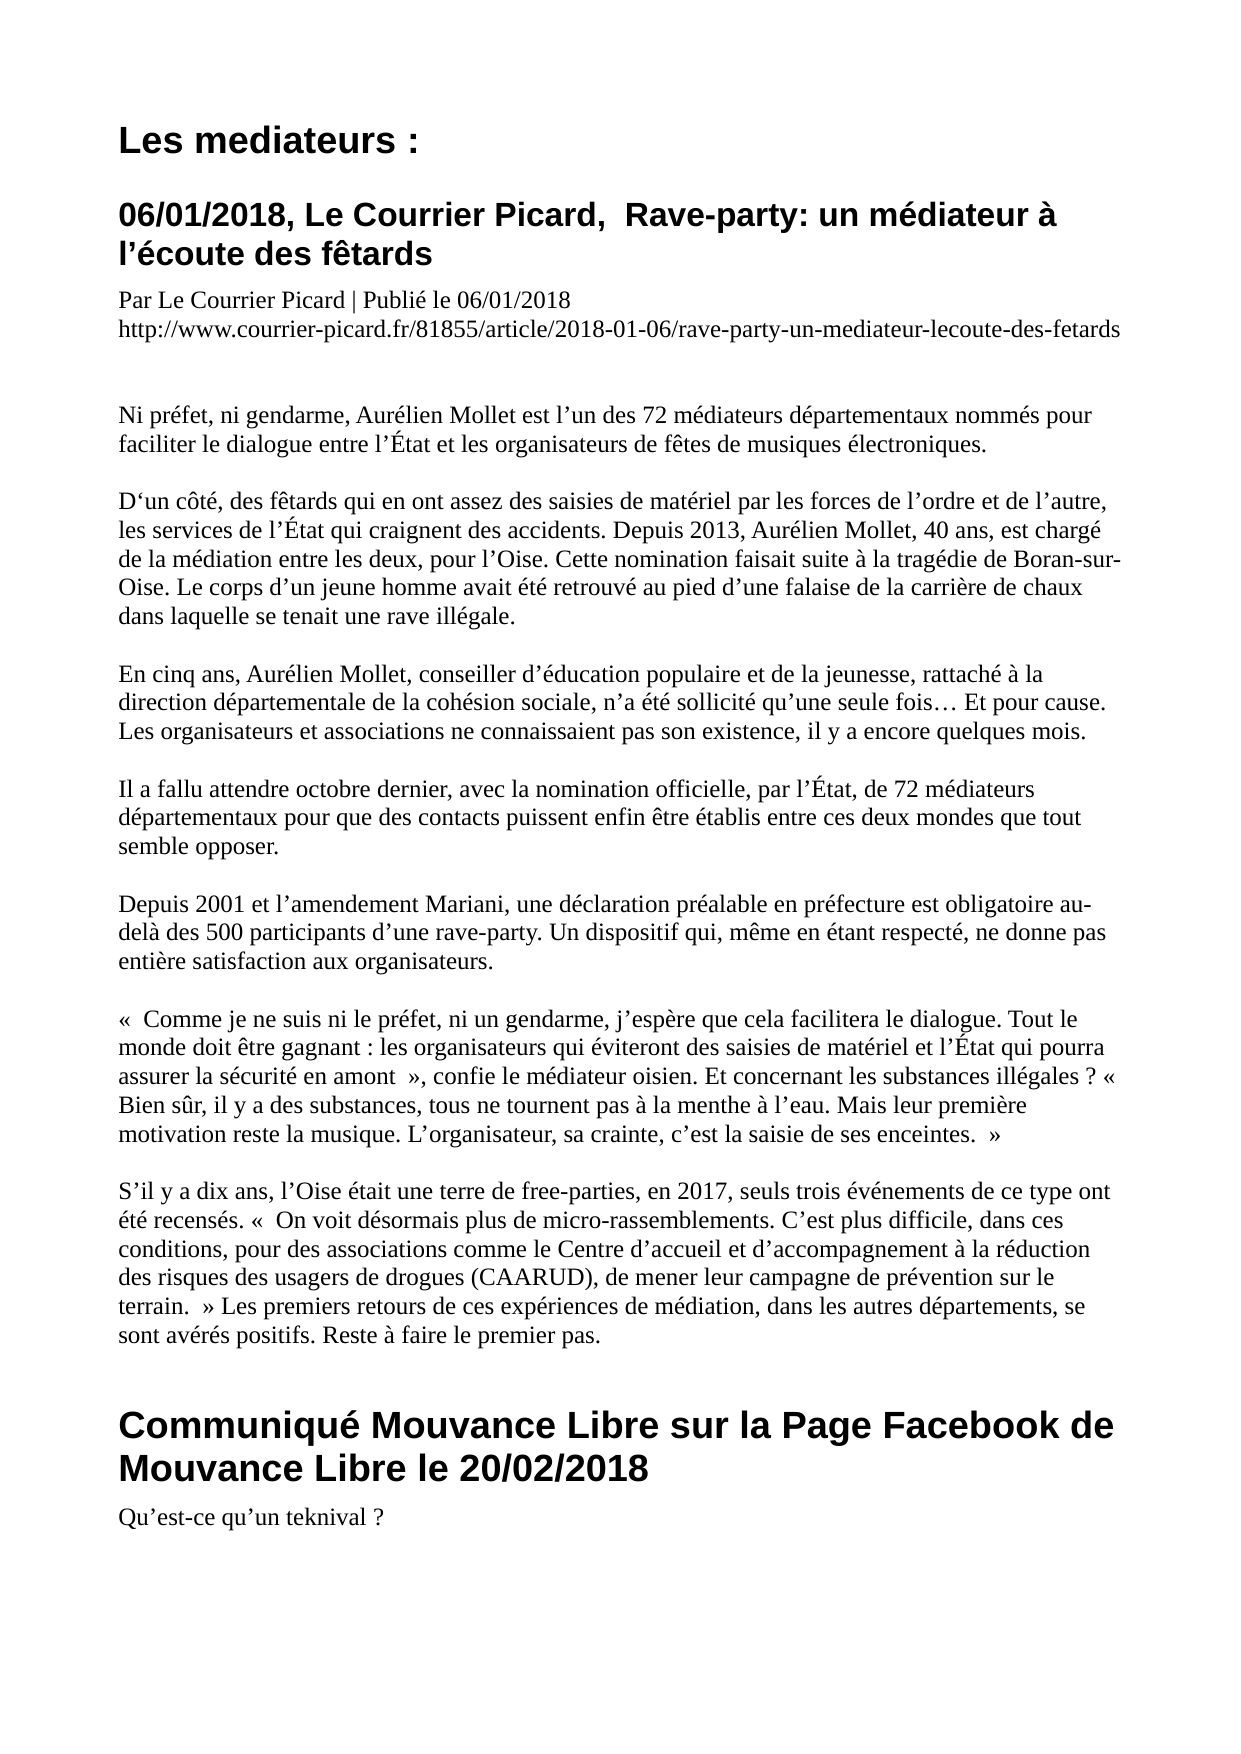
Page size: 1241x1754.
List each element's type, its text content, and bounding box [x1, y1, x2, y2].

text « Comme je ne suis ni le préfet, ni un gendarme, j’espère que cela facilitera le dialogue. Tout le monde doit être gagnant : les organisateurs qui éviteront des saisies de matériel et l’État qui pourra assurer la sécurité en amont », confie le médiateur oisien. Et concernant les substances illégales ? « Bien sûr, il y a des substances, tous ne tournent pas à la menthe à l’eau. Mais leur première motivation reste la musique. L’organisateur, sa crainte, c’est la saisie de ses enceintes. » [118, 1004, 1122, 1147]
text Depuis 2001 et l’amendement Mariani, une déclaration préalable en préfecture est obligatoire au-delà des 500 participants d’une rave-party. Un dispositif qui, même en étant respecté, ne donne pas entière satisfaction aux organisateurs. [118, 889, 1122, 975]
text Ni préfet, ni gendarme, Aurélien Mollet est l’un des 72 médiateurs départementaux nommés pour faciliter le dialogue entre l’État et les organisateurs de fêtes de musiques électroniques. [118, 400, 1122, 457]
text En cinq ans, Aurélien Mollet, conseiller d’éducation populaire et de la jeunesse, rattaché à la direction départementale de la cohésion sociale, n’a été sollicité qu’une seule fois… Et pour cause. Les organisateurs et associations ne connaissaient pas son existence, il y a encore quelques mois. [118, 659, 1122, 745]
text Il a fallu attendre octobre dernier, avec la nomination officielle, par l’État, de 72 médiateurs départementaux pour que des contacts puissent enfin être établis entre ces deux mondes que tout semble opposer. [118, 774, 1122, 860]
subtitle 06/01/2018, Le Courrier Picard, Rave-party: un médiateur à l’écoute des fêtards [118, 195, 1122, 272]
text S’il y a dix ans, l’Oise était une terre de free-parties, en 2017, seuls trois événements de ce type ont été recensés. « On voit désormais plus de micro-rassemblements. C’est plus difficile, dans ces conditions, pour des associations comme le Centre d’accueil et d’accompagnement à la réduction des risques des usagers de drogues (CAARUD), de mener leur campagne de prévention sur le terrain. » Les premiers retours de ces expériences de médiation, dans les autres départements, se sont avérés positifs. Reste à faire le premier pas. [118, 1176, 1122, 1349]
subtitle Communiqué Mouvance Libre sur la Page Facebook de Mouvance Libre le 20/02/2018 [118, 1402, 1122, 1490]
text D‘un côté, des fêtards qui en ont assez des saisies de matériel par les forces de l’ordre et de l’autre, les services de l’État qui craignent des accidents. Depuis 2013, Aurélien Mollet, 40 ans, est chargé de la médiation entre les deux, pour l’Oise. Cette nomination faisait suite à la tragédie de Boran-sur-Oise. Le corps d’un jeune homme avait été retrouvé au pied d’une falaise de la carrière de chaux dans laquelle se tenait une rave illégale. [118, 486, 1122, 630]
text http://www.courrier-picard.fr/81855/article/2018-01-06/rave-party-un-mediateur-lecoute-des-fetards [118, 314, 1122, 342]
text Qu’est-ce qu’un teknival ? [118, 1502, 1122, 1531]
text Par Le Courrier Picard | Publié le 06/01/2018 [118, 285, 1122, 314]
subtitle Les mediateurs : [118, 118, 1122, 162]
